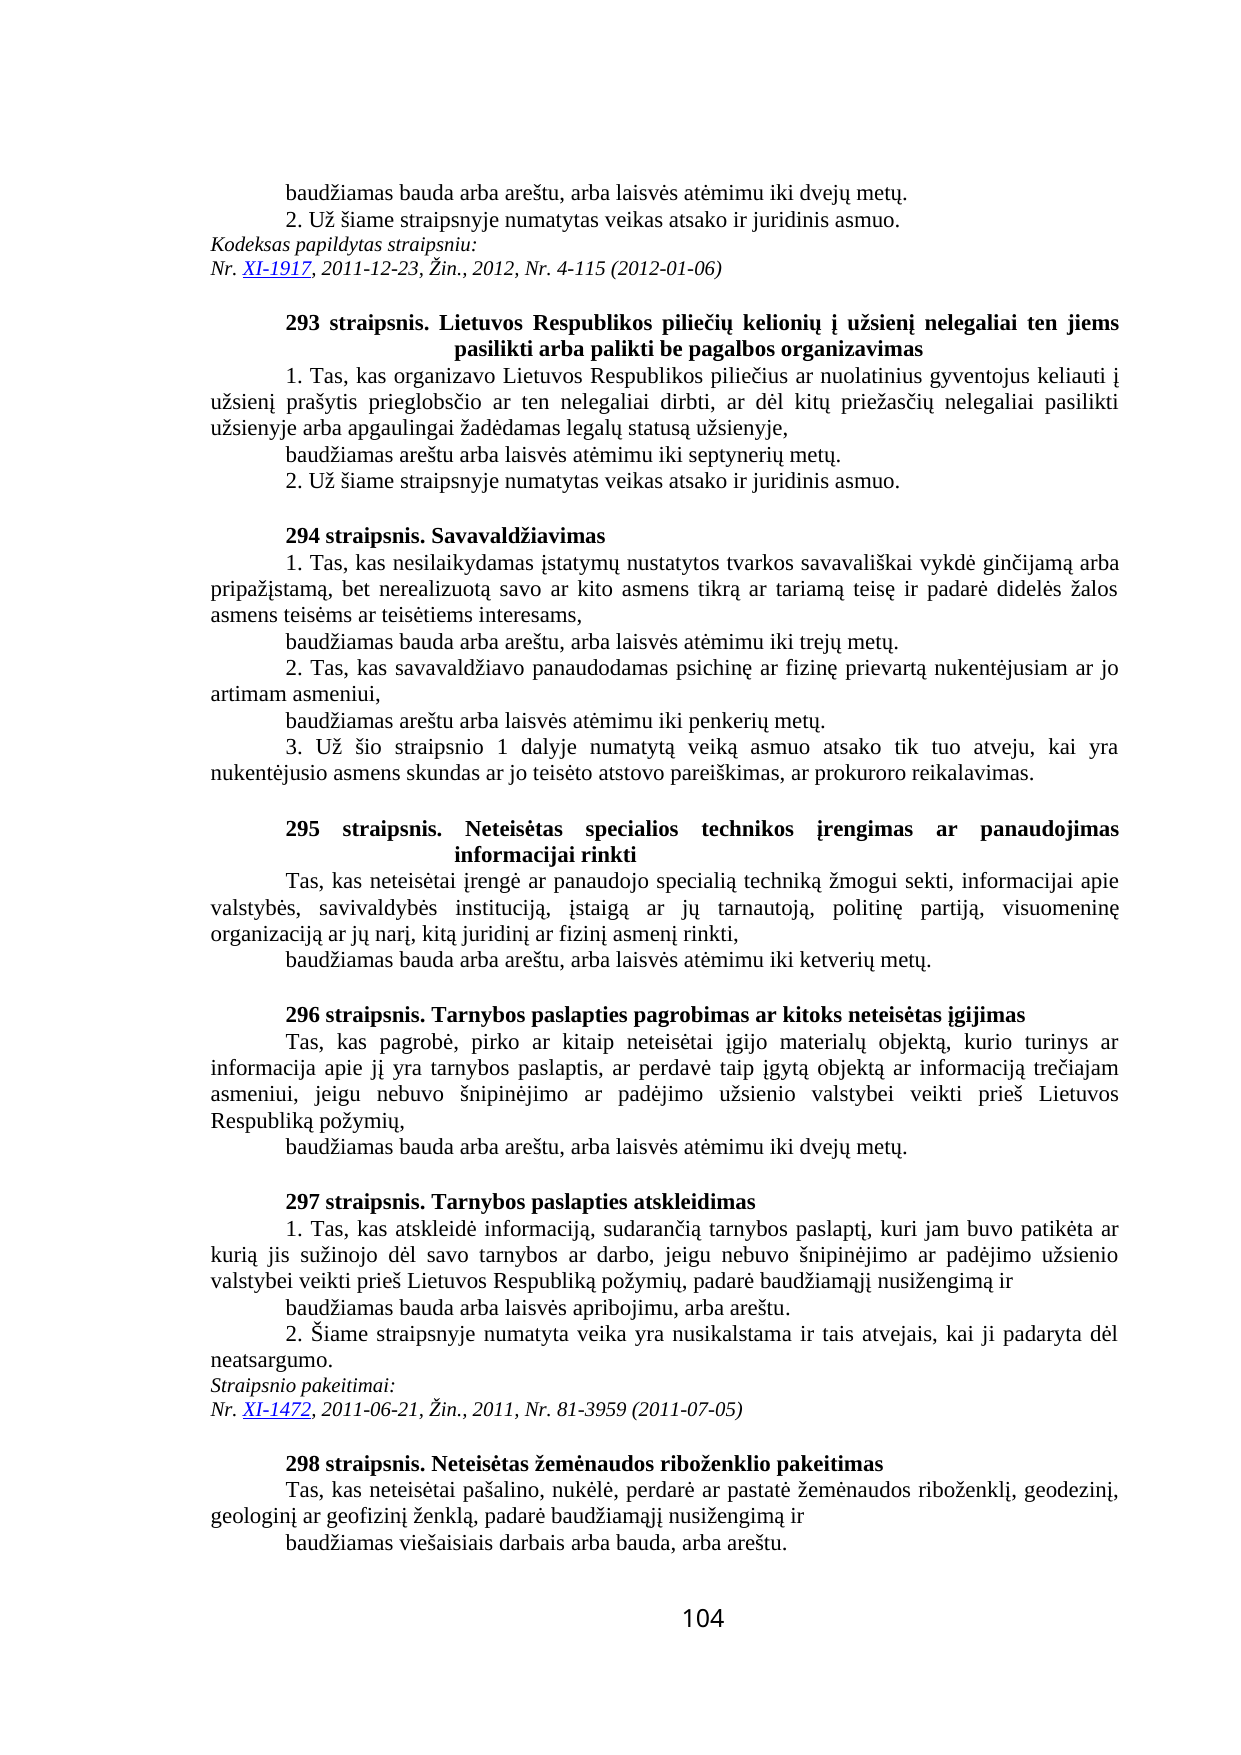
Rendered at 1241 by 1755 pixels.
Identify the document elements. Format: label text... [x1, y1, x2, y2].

text Tas, kas pagrobė, pirko ar kitaip neteisėtai įgijo materialų objektą, kurio turinys ar informacija apie jį yra tarnybos paslaptis, ar perdavė taip įgytą objektą ar informaciją trečiajam asmeniui, jeigu nebuvo šnipinėjimo ar padėjimo užsienio valstybei veikti prieš Lietuvos Respubliką požymių, [210, 1028, 1120, 1133]
text baudžiamas areštu arba laisvės atėmimu iki septynerių metų. [210, 441, 1120, 467]
text Nr. XI-1917, 2011-12-23, Žin., 2012, Nr. 4-115 (2012-01-06) [210, 256, 1120, 280]
text Tas, kas neteisėtai įrengė ar panaudojo specialią techniką žmogui sekti, informacijai apie valstybės, savivaldybės instituciją, įstaigą ar jų tarnautoją, politinę partiją, visuomeninę organizaciją ar jų narį, kitą juridinį ar fizinį asmenį rinkti, [210, 867, 1120, 946]
text Nr. XI-1472, 2011-06-21, Žin., 2011, Nr. 81-3959 (2011-07-05) [210, 1397, 1120, 1421]
text Tas, kas neteisėtai pašalino, nukėlė, perdarė ar pastatė žemėnaudos riboženklį, geodezinį, geologinį ar geofizinį ženklą, padarė baudžiamąjį nusižengimą ir [210, 1476, 1120, 1529]
text 294 straipsnis. Savavaldžiavimas [210, 522, 1120, 549]
text 2. Šiame straipsnyje numatyta veika yra nusikalstama ir tais atvejais, kai ji padaryta dėl neatsargumo. [210, 1320, 1120, 1373]
text baudžiamas bauda arba areštu, arba laisvės atėmimu iki trejų metų. [210, 628, 1120, 654]
text Straipsnio pakeitimai: [210, 1373, 1120, 1397]
text 1. Tas, kas organizavo Lietuvos Respublikos piliečius ar nuolatinius gyventojus keliauti į užsienį prašytis prieglobsčio ar ten nelegaliai dirbti, ar dėl kitų priežasčių nelegaliai pasilikti užsienyje arba apgaulingai žadėdamas legalų statusą užsienyje, [210, 362, 1120, 441]
text 1. Tas, kas atskleidė informaciją, sudarančią tarnybos paslaptį, kuri jam buvo patikėta ar kurią jis sužinojo dėl savo tarnybos ar darbo, jeigu nebuvo šnipinėjimo ar padėjimo užsienio valstybei veikti prieš Lietuvos Respubliką požymių, padarė baudžiamąjį nusižengimą ir [210, 1215, 1120, 1294]
text 295 straipsnis. Neteisėtas specialios technikos įrengimas ar panaudojimas informacijai rinkti [285, 814, 1120, 867]
text 3. Už šio straipsnio 1 dalyje numatytą veiką asmuo atsako tik tuo atveju, kai yra nukentėjusio asmens skundas ar jo teisėto atstovo pareiškimas, ar prokuroro reikalavimas. [210, 733, 1120, 786]
text baudžiamas bauda arba areštu, arba laisvės atėmimu iki ketverių metų. [210, 946, 1120, 973]
text baudžiamas bauda arba areštu, arba laisvės atėmimu iki dvejų metų. [210, 1133, 1120, 1159]
text 293 straipsnis. Lietuvos Respublikos piliečių kelionių į užsienį nelegaliai ten jiems pasilikti arba palikti be pagalbos organizavimas [285, 309, 1120, 362]
text baudžiamas viešaisiais darbais arba bauda, arba areštu. [210, 1529, 1120, 1555]
text 2. Už šiame straipsnyje numatytas veikas atsako ir juridinis asmuo. [210, 467, 1120, 493]
text Kodeksas papildytas straipsniu: [210, 232, 1120, 256]
text 297 straipsnis. Tarnybos paslapties atskleidimas [210, 1188, 1120, 1215]
text 1. Tas, kas nesilaikydamas įstatymų nustatytos tvarkos savavališkai vykdė ginčijamą arba pripažįstamą, bet nerealizuotą savo ar kito asmens tikrą ar tariamą teisę ir padarė didelės žalos asmens teisėms ar teisėtiems interesams, [210, 549, 1120, 628]
text 2. Už šiame straipsnyje numatytas veikas atsako ir juridinis asmuo. [210, 206, 1120, 232]
text baudžiamas bauda arba areštu, arba laisvės atėmimu iki dvejų metų. [210, 179, 1120, 206]
text 298 straipsnis. Neteisėtas žemėnaudos riboženklio pakeitimas [210, 1450, 1120, 1476]
text 296 straipsnis. Tarnybos paslapties pagrobimas ar kitoks neteisėtas įgijimas [285, 1001, 1120, 1028]
text baudžiamas bauda arba laisvės apribojimu, arba areštu. [210, 1294, 1120, 1320]
text baudžiamas areštu arba laisvės atėmimu iki penkerių metų. [210, 707, 1120, 733]
text 2. Tas, kas savavaldžiavo panaudodamas psichinę ar fizinę prievartą nukentėjusiam ar jo artimam asmeniui, [210, 654, 1120, 707]
